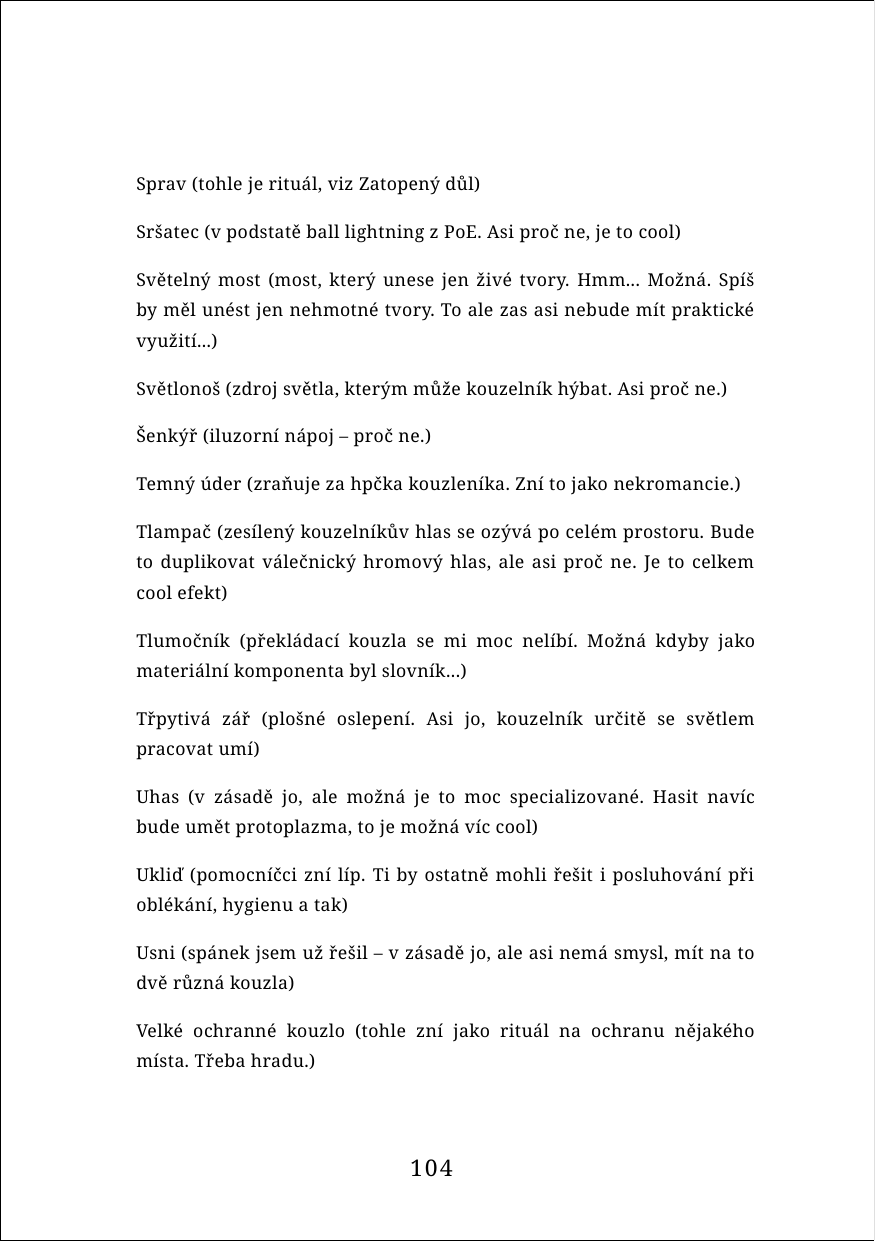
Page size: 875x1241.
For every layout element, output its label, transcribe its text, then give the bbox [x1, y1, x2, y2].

text Ukliď (pomocníčci zní líp. Ti by ostatně mohli řešit i posluhování při oblékání, hygienu a tak) [136, 862, 756, 917]
text Světlonoš (zdroj světla, kterým může kouzelník hýbat. Asi proč ne.) [136, 376, 756, 400]
text Uhas (v zásadě jo, ale možná je to moc specializované. Hasit navíc bude umět protoplazma, to je možná víc cool) [136, 784, 756, 839]
text Velké ochranné kouzlo (tohle zní jako rituál na ochranu nějakého místa. Třeba hradu.) [136, 1019, 756, 1073]
text Tlumočník (překládací kouzla se mi moc nelíbí. Možná kdyby jako materiální komponenta byl slovník...) [136, 628, 756, 682]
text Sršatec (v podstatě ball lightning z PoE. Asi proč ne, je to cool) [136, 220, 756, 244]
text Šenkýř (iluzorní nápoj – proč ne.) [136, 424, 756, 448]
text Světelný most (most, který unese jen živé tvory. Hmm... Možná. Spíš by měl unést jen nehmotné tvory. To ale zas asi nebude mít praktické využití...) [136, 268, 756, 352]
text Sprav (tohle je rituál, viz Zatopený důl) [136, 172, 756, 196]
text Temný úder (zraňuje za hpčka kouzleníka. Zní to jako nekromancie.) [136, 472, 756, 496]
text Třpytivá zář (plošné oslepení. Asi jo, kouzelník určitě se světlem pracovat umí) [136, 706, 756, 761]
text Usni (spánek jsem už řešil – v zásadě jo, ale asi nemá smysl, mít na to dvě různá kouzla) [136, 941, 756, 995]
text Tlampač (zesílený kouzelníkův hlas se ozývá po celém prostoru. Bude to duplikovat válečnický hromový hlas, ale asi proč ne. Je to celkem cool efekt) [136, 520, 756, 604]
